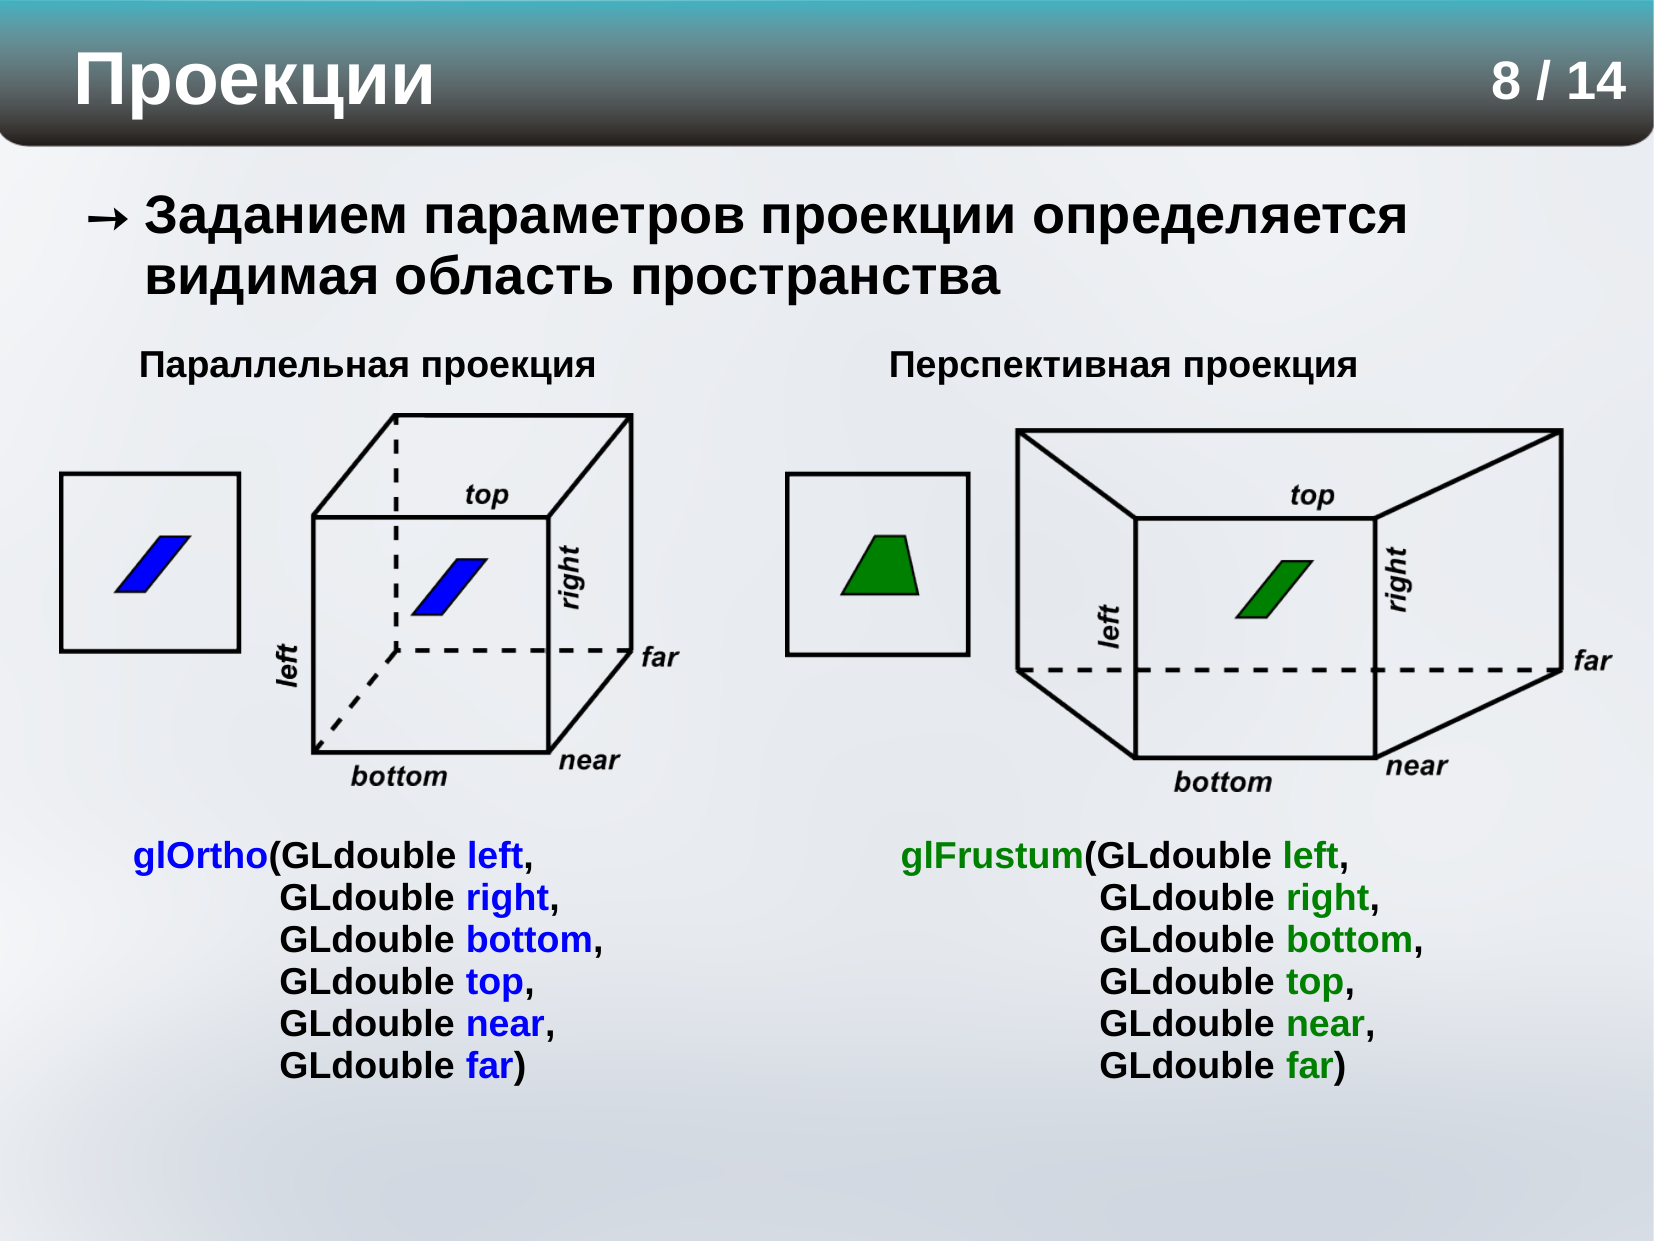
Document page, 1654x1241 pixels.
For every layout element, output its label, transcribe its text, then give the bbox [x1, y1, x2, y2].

picture [0, 0, 1654, 1241]
text_box Заданием параметров проекции определяется видимая область пространства [70, 177, 1506, 314]
text_box glFrustum(GLdouble left, GLdouble right, GLdouble bottom, GLdouble top, GLdouble near, GLdouble far) [885, 826, 1536, 1094]
text_box glOrtho(GLdouble left, GLdouble right, GLdouble bottom, GLdouble top, GLdouble near, GLdouble far) [118, 826, 650, 1094]
text_box <номер> / 14 [1476, 42, 1654, 119]
text_box Перспективная проекция [874, 336, 1376, 394]
text_box Параллельная проекция [124, 336, 626, 394]
text_box Проекции [59, 29, 916, 129]
